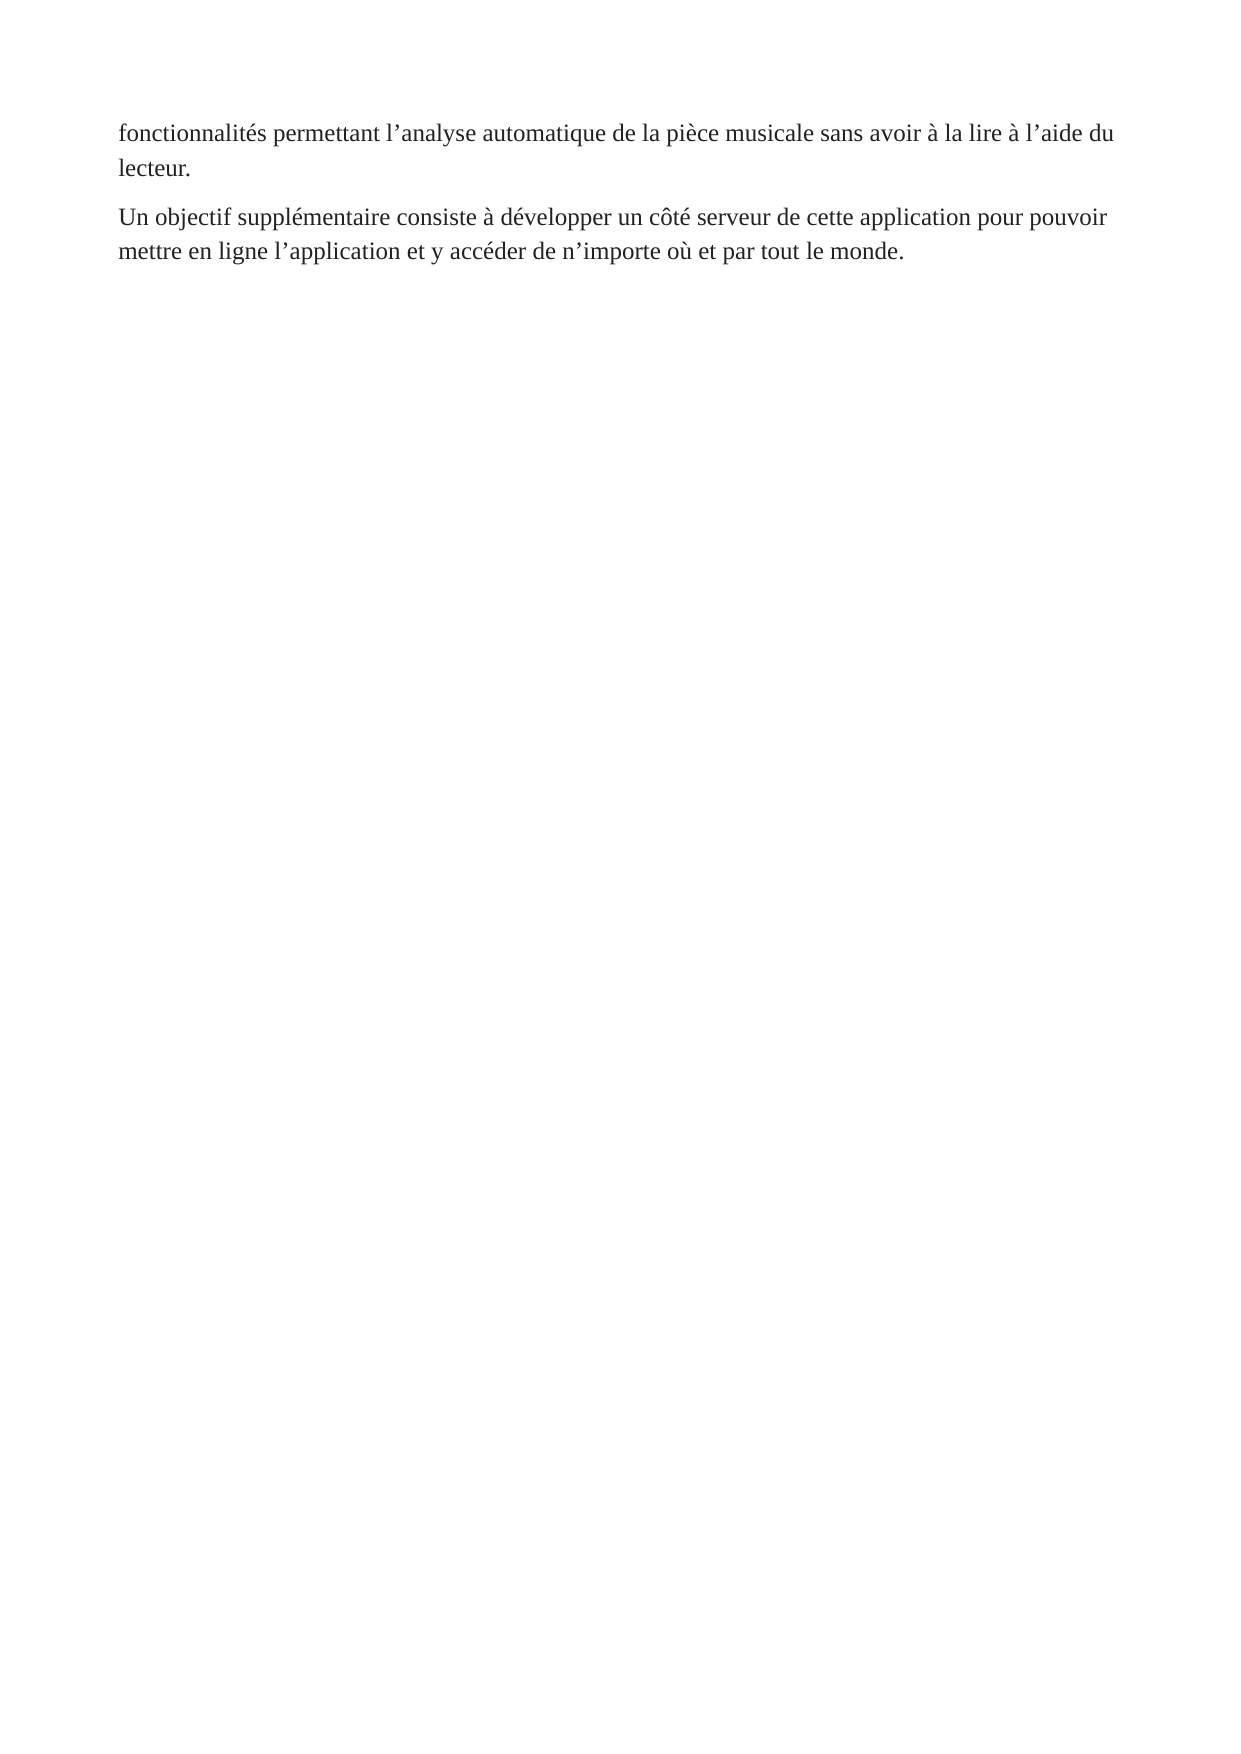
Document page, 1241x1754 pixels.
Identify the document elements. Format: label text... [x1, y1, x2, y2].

text Un objectif supplémentaire consiste à développer un côté serveur de cette application pour pouvoir mettre en ligne l’application et y accéder de n’importe où et par tout le monde. [118, 202, 1122, 265]
text fonctionnalités permettant l’analyse automatique de la pièce musicale sans avoir à la lire à l’aide du lecteur. [118, 118, 1122, 181]
